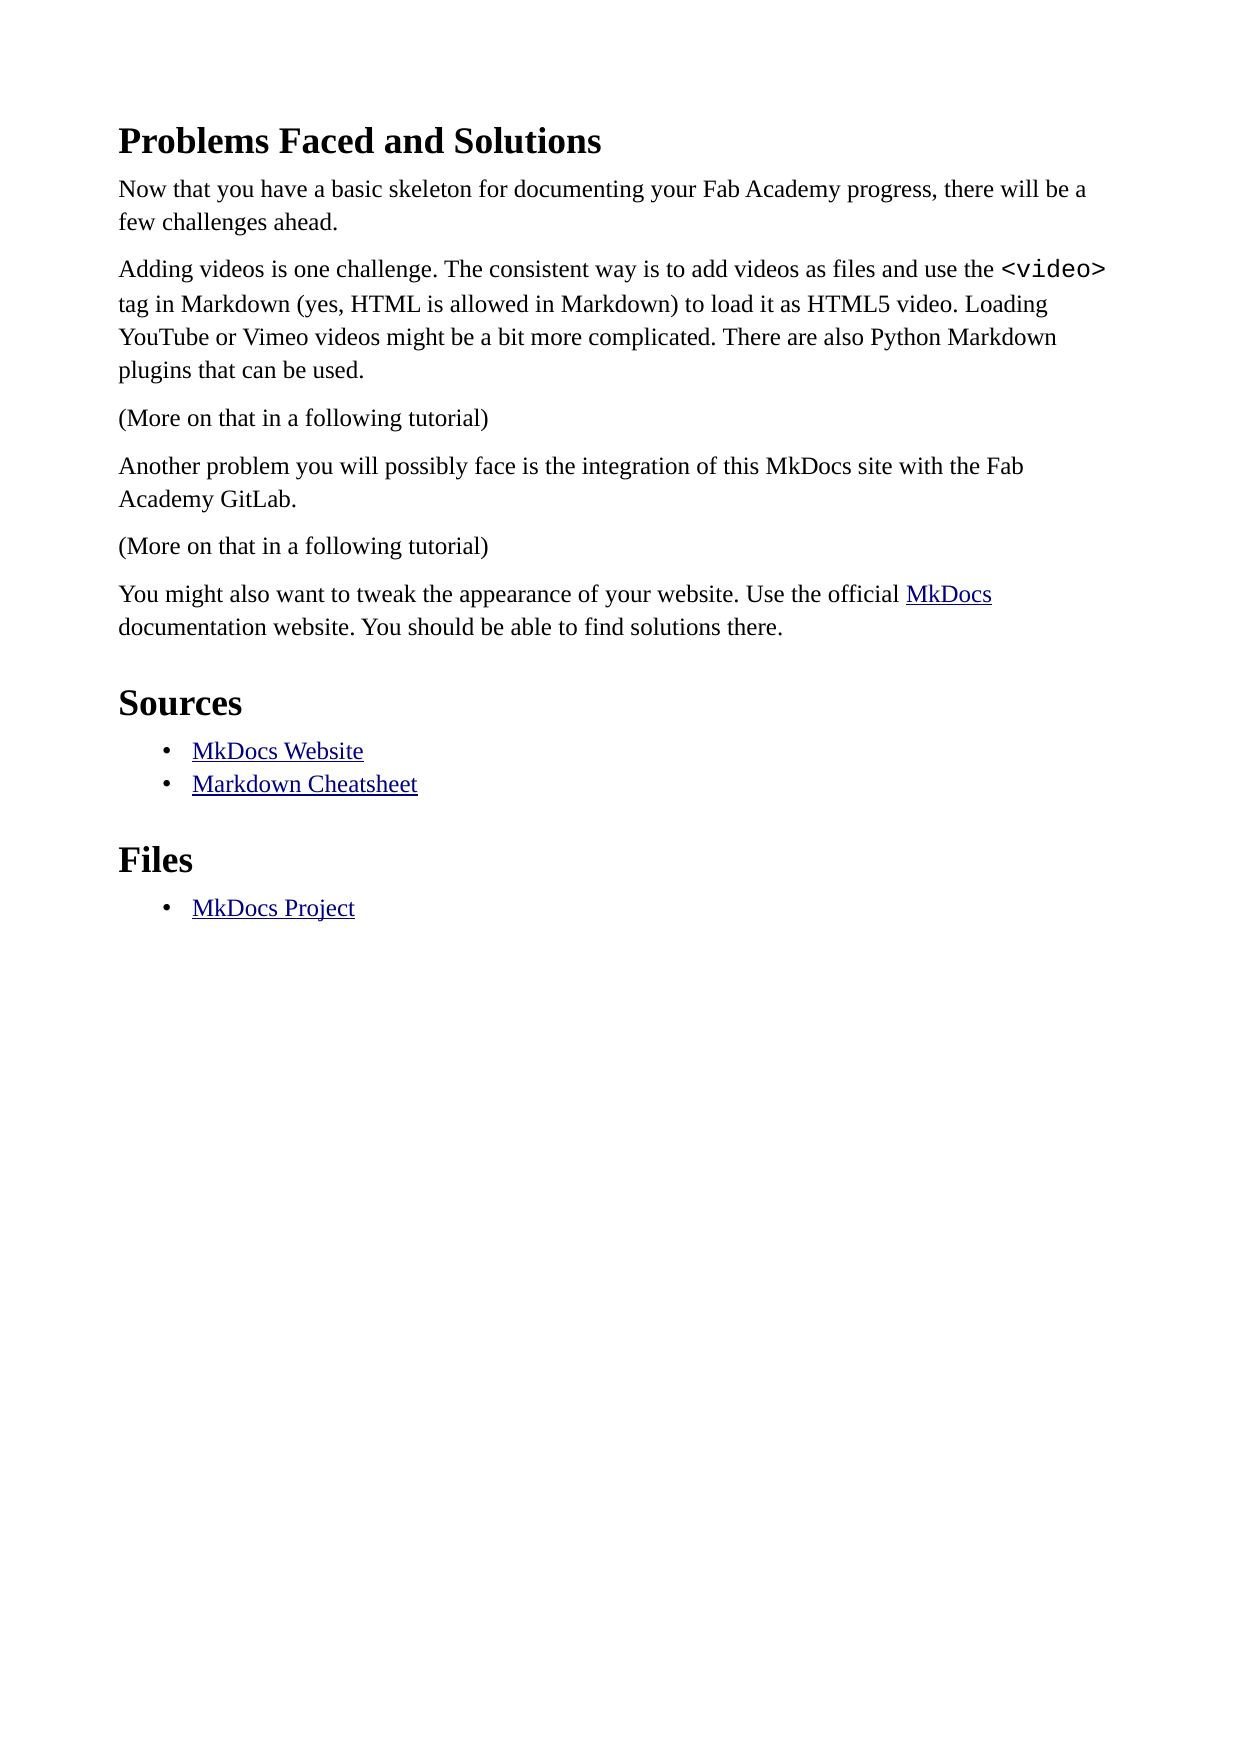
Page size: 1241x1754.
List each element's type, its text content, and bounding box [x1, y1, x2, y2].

list MkDocs Website [162, 736, 1122, 765]
list MkDocs Project [162, 893, 1122, 922]
text Now that you have a basic skeleton for documenting your Fab Academy progress, there will be a few challenges ahead. [118, 174, 1122, 236]
text Adding videos is one challenge. The consistent way is to add videos as files and use the <video> tag in Markdown (yes, HTML is allowed in Markdown) to load it as HTML5 video. Loading YouTube or Vimeo videos might be a bit more complicated. There are also Python Markdown plugins that can be used. [118, 254, 1122, 384]
text You might also want to tweak the appearance of your website. Use the official MkDocs documentation website. You should be able to find solutions there. [118, 579, 1122, 641]
text (More on that in a following tutorial) [118, 531, 1122, 560]
subtitle Files [118, 837, 1122, 881]
subtitle Problems Faced and Solutions [118, 118, 1122, 161]
list Markdown Cheatsheet [162, 769, 1122, 798]
text (More on that in a following tutorial) [118, 403, 1122, 432]
subtitle Sources [118, 680, 1122, 723]
text Another problem you will possibly face is the integration of this MkDocs site with the Fab Academy GitLab. [118, 451, 1122, 512]
